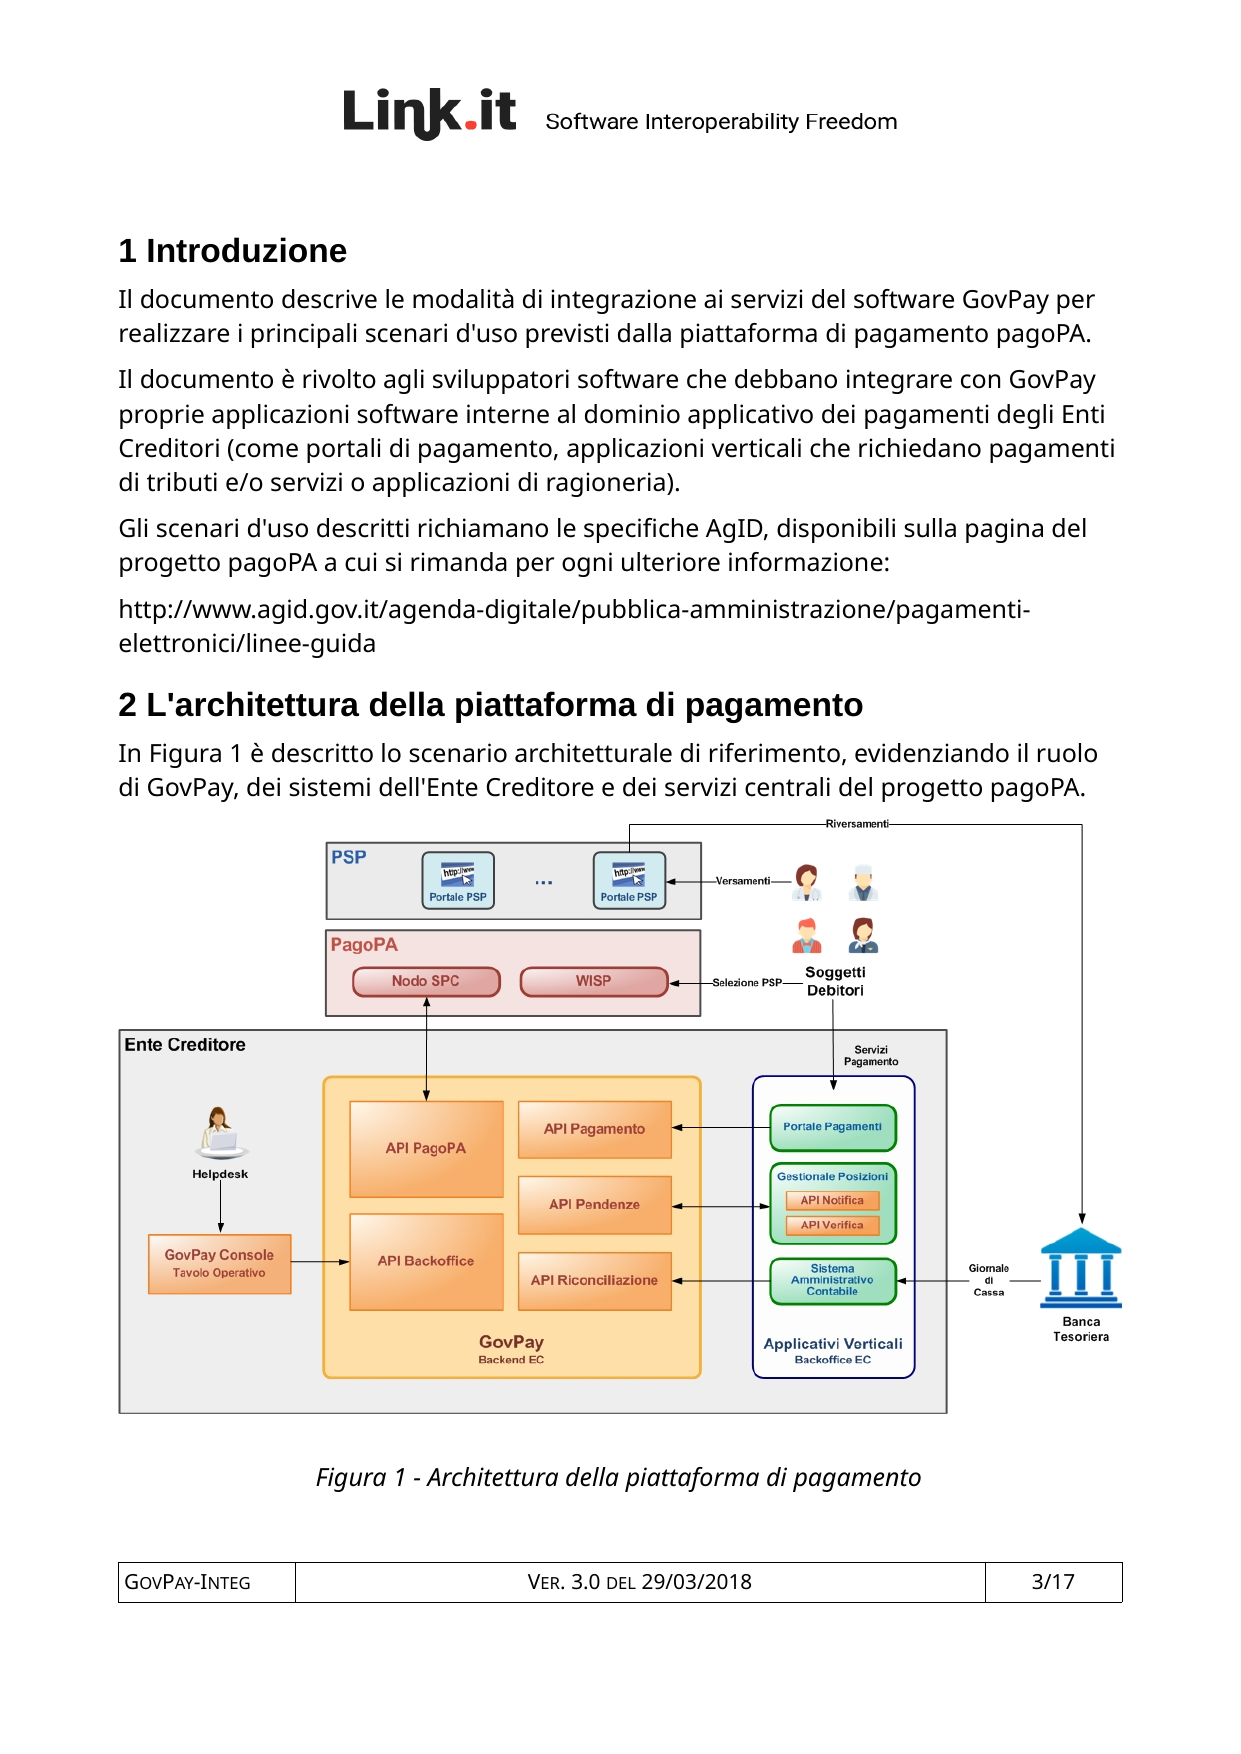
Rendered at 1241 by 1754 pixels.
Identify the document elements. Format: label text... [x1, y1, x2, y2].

text Figura 1 - Architettura della piattaforma di pagamento [118, 1460, 1122, 1494]
subtitle Introduzione [118, 230, 1122, 269]
subtitle L'architettura della piattaforma di pagamento [118, 685, 1122, 723]
picture [269, 69, 971, 152]
text Gli scenari d'uso descritti richiamano le specifiche AgID, disponibili sulla pagina del progetto pagoPA a cui si rimanda per ogni ulteriore informazione: [118, 511, 1122, 579]
text http://www.agid.gov.it/agenda-digitale/pubblica-amministrazione/pagamenti-elettronici/linee-guida [118, 592, 1122, 660]
text Il documento è rivolto agli sviluppatori software che debbano integrare con GovPay proprie applicazioni software interne al dominio applicativo dei pagamenti degli Enti Creditori (come portali di pagamento, applicazioni verticali che richiedano pagamenti di tributi e/o servizi o applicazioni di ragioneria). [118, 362, 1122, 498]
text Il documento descrive le modalità di integrazione ai servizi del software GovPay per realizzare i principali scenari d'uso previsti dalla piattaforma di pagamento pagoPA. [118, 282, 1122, 350]
text In Figura 1 è descritto lo scenario architetturale di riferimento, evidenziando il ruolo di GovPay, dei sistemi dell'Ente Creditore e dei servizi centrali del progetto pagoPA. [118, 736, 1122, 804]
picture [118, 816, 1123, 1414]
